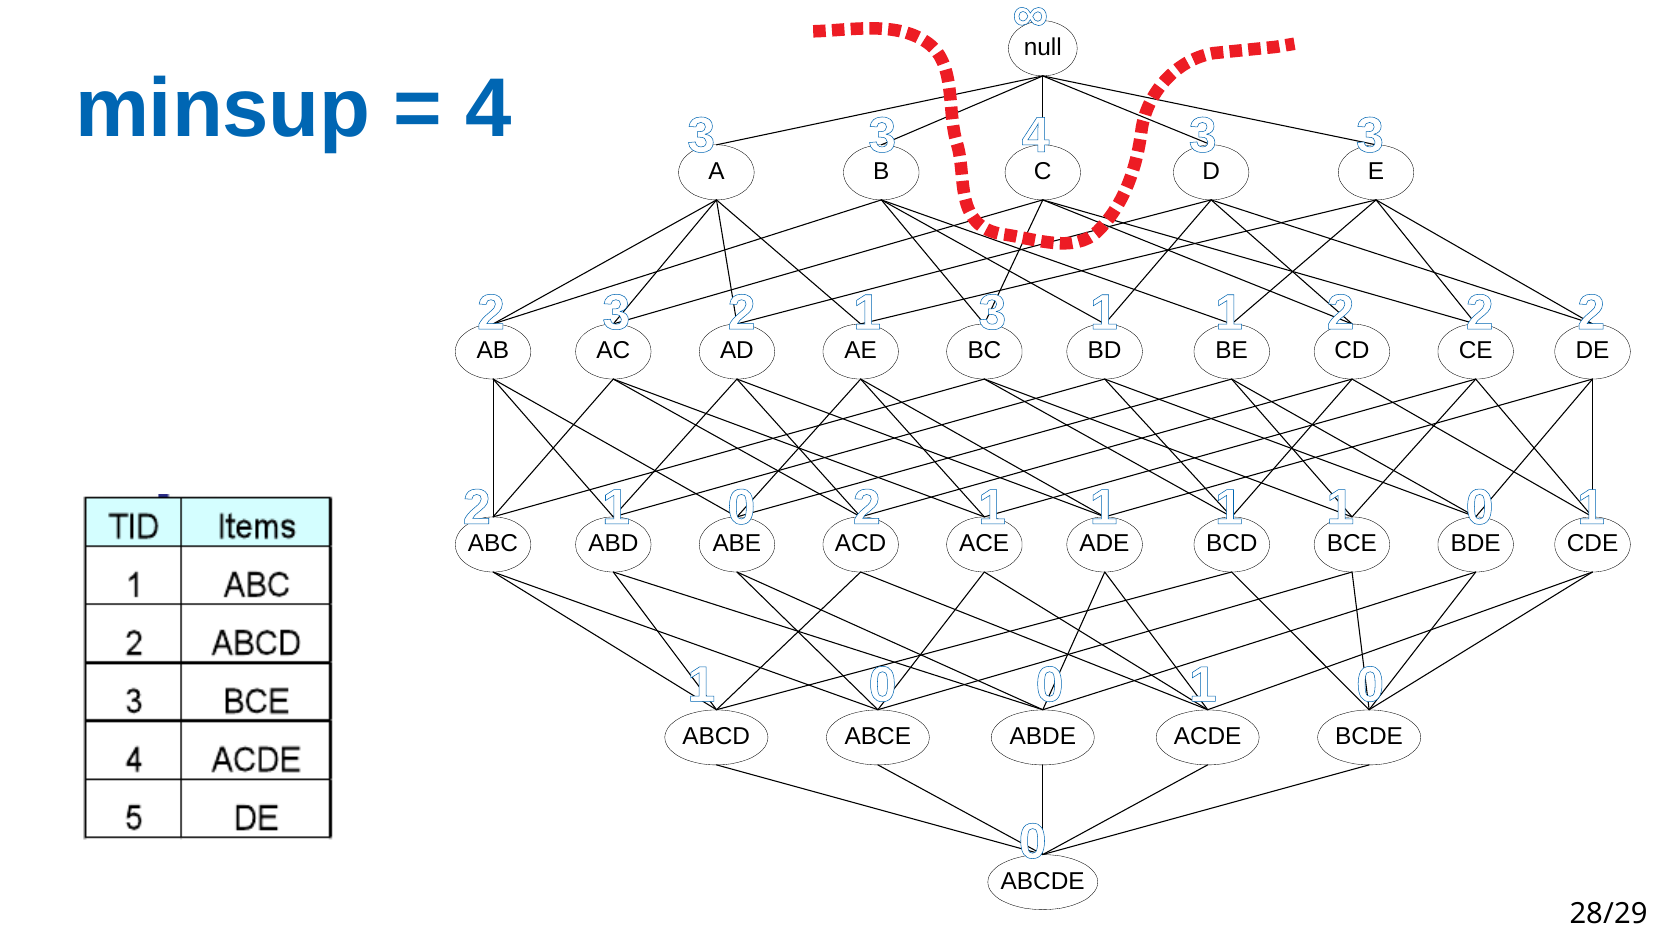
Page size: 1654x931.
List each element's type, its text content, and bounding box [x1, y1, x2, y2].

text_box minsup = 4 [60, 53, 619, 185]
text_box 1 0 0 1 0 [672, 648, 1451, 775]
picture [453, 18, 1633, 276]
text_box 2 3 2 1 3 1 1 2 2 2 [448, 276, 1641, 403]
text_box 2 1 0 2 1 1 1 1 0 1 [448, 471, 1647, 598]
picture [453, 598, 1633, 911]
text_box 0 [1003, 805, 1097, 877]
picture [82, 494, 337, 843]
text_box 3 3 4 3 3 [672, 99, 1472, 226]
picture [453, 403, 1633, 471]
text_box ∞ [997, 0, 1056, 49]
